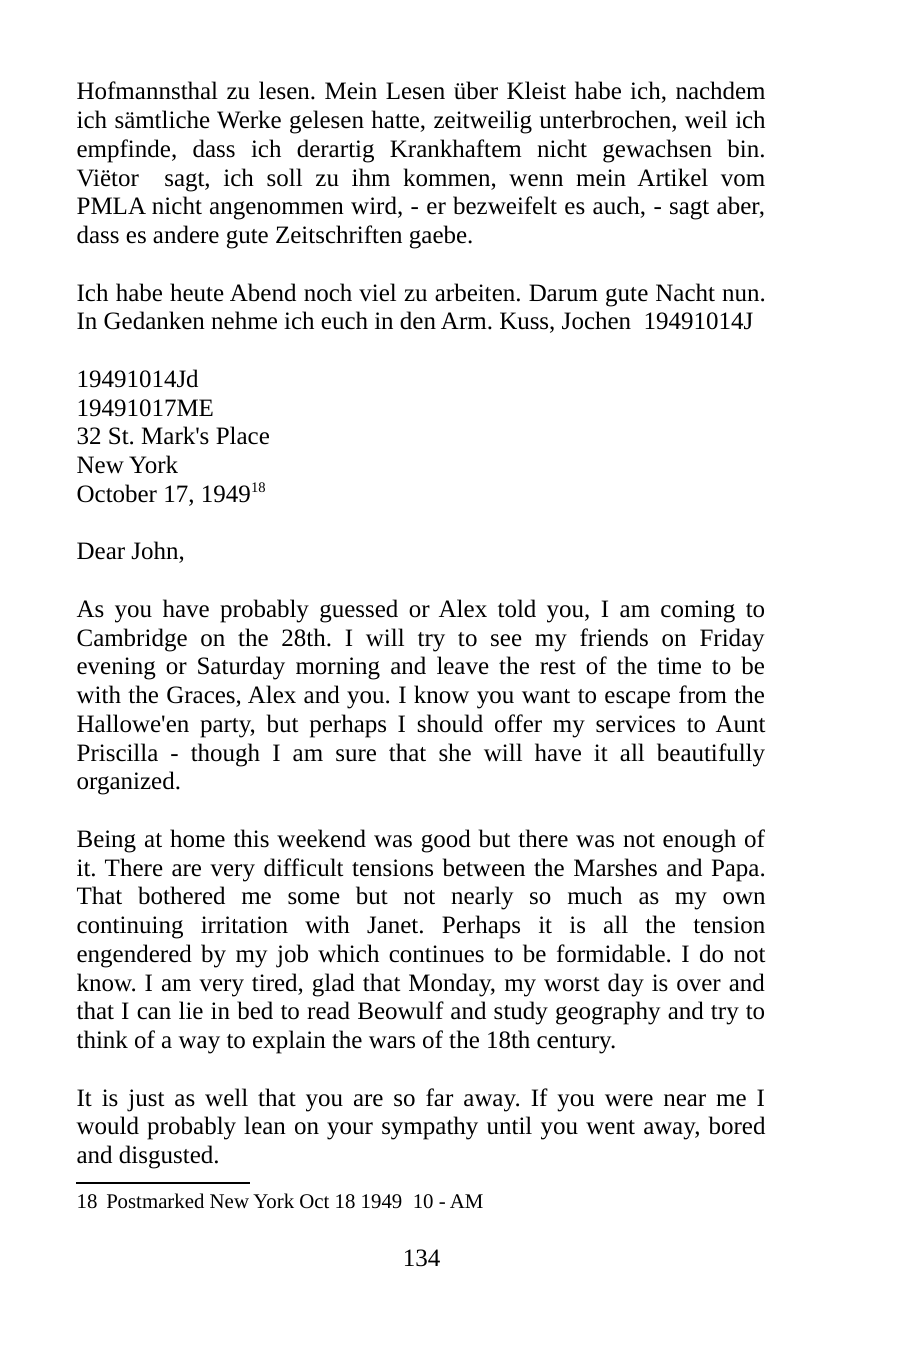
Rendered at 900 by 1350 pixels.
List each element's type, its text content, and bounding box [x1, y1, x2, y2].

text It is just as well that you are so far away. If you were near me I would probably lean on your sympathy until you went away, bored and disgusted. [76, 1083, 766, 1169]
text Dear John, [76, 536, 766, 565]
text New York [76, 450, 766, 479]
text Hofmannsthal zu lesen. Mein Lesen über Kleist habe ich, nachdem ich sämtliche Werke gelesen hatte, zeitweilig unterbrochen, weil ich empfinde, dass ich derartig Krankhaftem nicht gewachsen bin. Viëtor sagt, ich soll zu ihm kommen, wenn mein Artikel vom PMLA nicht angenommen wird, - er bezweifelt es auch, - sagt aber, dass es andere gute Zeitschriften gaebe. [76, 76, 766, 249]
text Being at home this weekend was good but there was not enough of it. There are very difficult tensions between the Marshes and Papa. That bothered me some but not nearly so much as my own continuing irritation with Janet. Perhaps it is all the tension engendered by my job which continues to be formidable. I do not know. I am very tired, glad that Monday, my worst day is over and that I can lie in bed to read Beowulf and study geography and try to think of a way to explain the wars of the 18th century. [76, 824, 766, 1054]
text October 17, 1949 [76, 479, 766, 508]
text 32 St. Mark's Place [76, 421, 766, 450]
text Ich habe heute Abend noch viel zu arbeiten. Darum gute Nacht nun. In Gedanken nehme ich euch in den Arm. Kuss, Jochen 19491014J [76, 278, 766, 335]
text 19491014Jd [76, 364, 766, 393]
text Postmarked New York Oct 18 1949 10 - AM [76, 1189, 766, 1213]
text 19491017ME [76, 393, 766, 421]
text As you have probably guessed or Alex told you, I am coming to Cambridge on the 28th. I will try to see my friends on Friday evening or Saturday morning and leave the rest of the time to be with the Graces, Alex and you. I know you want to escape from the Hallowe'en party, but perhaps I should offer my services to Aunt Priscilla - though I am sure that she will have it all beautifully organized. [76, 594, 766, 795]
